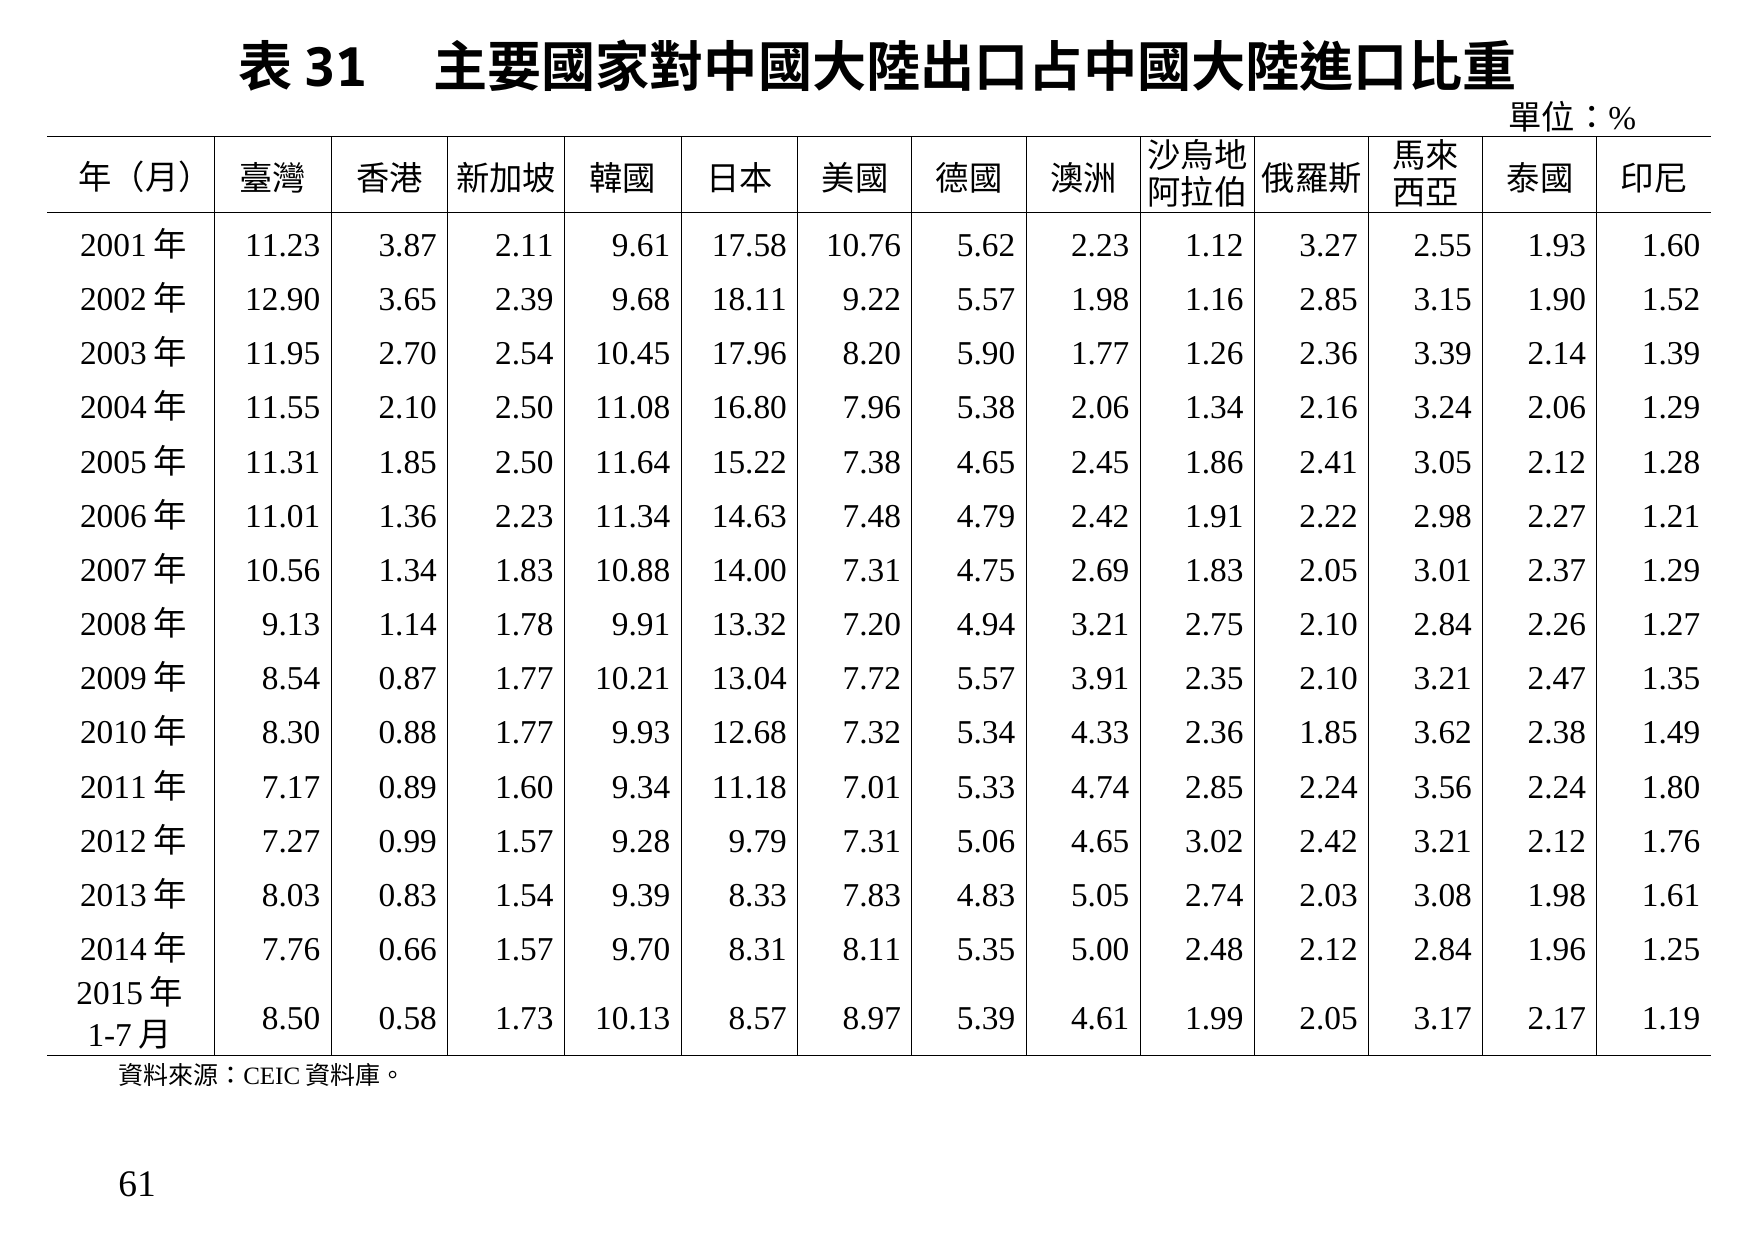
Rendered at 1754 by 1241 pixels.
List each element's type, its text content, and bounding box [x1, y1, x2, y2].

table_cell 10.56 [215, 538, 331, 592]
table_cell 3.39 [1369, 321, 1482, 376]
table_cell 1.96 [1483, 917, 1596, 971]
table_cell 3.62 [1369, 701, 1482, 755]
table_cell 10.21 [565, 646, 681, 701]
table_cell 4.61 [1027, 971, 1140, 1055]
table_header 馬來 西亞 [1369, 137, 1482, 212]
table_cell 3.21 [1369, 646, 1482, 701]
table_cell 0.83 [332, 863, 447, 917]
table_cell 2.10 [1255, 592, 1368, 646]
table_cell 5.05 [1027, 863, 1140, 917]
table_cell 12.68 [682, 701, 797, 755]
table_cell 1.83 [1141, 538, 1254, 592]
table_cell 2004年 [47, 376, 214, 430]
table_cell 1.16 [1141, 267, 1254, 321]
table_cell 3.27 [1255, 213, 1368, 267]
table_cell 2011年 [47, 755, 214, 809]
table_cell 5.57 [912, 646, 1026, 701]
table_cell 2002年 [47, 267, 214, 321]
table_cell 11.34 [565, 484, 681, 538]
table_header 澳洲 [1027, 137, 1140, 212]
table_cell 1.83 [448, 538, 564, 592]
table_cell 8.50 [215, 971, 331, 1055]
table_header 德國 [912, 137, 1026, 212]
table_cell 7.32 [798, 701, 911, 755]
table_cell 1.34 [332, 538, 447, 592]
table_cell 1.19 [1597, 971, 1711, 1055]
table_cell 4.79 [912, 484, 1026, 538]
table_cell 7.31 [798, 538, 911, 592]
table_cell 9.39 [565, 863, 681, 917]
table_cell 1.98 [1027, 267, 1140, 321]
table_cell 2.39 [448, 267, 564, 321]
table_cell 7.38 [798, 430, 911, 484]
text 資料來源：CEIC資料庫。 [118, 1056, 1636, 1092]
table_cell 2.22 [1255, 484, 1368, 538]
table_cell 8.03 [215, 863, 331, 917]
table_cell 3.65 [332, 267, 447, 321]
table_cell 1.85 [1255, 701, 1368, 755]
table_cell 1.54 [448, 863, 564, 917]
table_cell 2005年 [47, 430, 214, 484]
table_cell 2010年 [47, 701, 214, 755]
table_cell 2.14 [1483, 321, 1596, 376]
table_cell 5.38 [912, 376, 1026, 430]
table_cell 1.77 [448, 646, 564, 701]
table_cell 2.23 [448, 484, 564, 538]
table_cell 4.65 [912, 430, 1026, 484]
table_cell 5.39 [912, 971, 1026, 1055]
table_cell 2.27 [1483, 484, 1596, 538]
table_cell 9.79 [682, 809, 797, 863]
table_cell 4.94 [912, 592, 1026, 646]
table_cell 1.90 [1483, 267, 1596, 321]
table_cell 2.06 [1483, 376, 1596, 430]
table_cell 2.11 [448, 213, 564, 267]
table_cell 2.05 [1255, 538, 1368, 592]
table_cell 2.84 [1369, 917, 1482, 971]
table_cell 8.31 [682, 917, 797, 971]
table_cell 1.29 [1597, 538, 1711, 592]
table_cell 7.48 [798, 484, 911, 538]
table_cell 9.91 [565, 592, 681, 646]
table_cell 2.38 [1483, 701, 1596, 755]
table_cell 5.33 [912, 755, 1026, 809]
table_cell 18.11 [682, 267, 797, 321]
table_cell 1.21 [1597, 484, 1711, 538]
table_cell 1.93 [1483, 213, 1596, 267]
table_cell 2015年 1-7月 [47, 971, 214, 1055]
table_cell 3.02 [1141, 809, 1254, 863]
table_cell 11.95 [215, 321, 331, 376]
table_cell 2.55 [1369, 213, 1482, 267]
table_cell 4.33 [1027, 701, 1140, 755]
table_cell 8.54 [215, 646, 331, 701]
table_cell 13.32 [682, 592, 797, 646]
table_cell 0.58 [332, 971, 447, 1055]
table_cell 1.39 [1597, 321, 1711, 376]
table_cell 1.26 [1141, 321, 1254, 376]
table_cell 5.57 [912, 267, 1026, 321]
table_cell 1.35 [1597, 646, 1711, 701]
table_cell 1.80 [1597, 755, 1711, 809]
table_cell 8.11 [798, 917, 911, 971]
table_header 印尼 [1597, 137, 1711, 212]
table_cell 1.60 [448, 755, 564, 809]
table_cell 2.17 [1483, 971, 1596, 1055]
table_cell 17.96 [682, 321, 797, 376]
table_cell 2.12 [1255, 917, 1368, 971]
table_cell 5.00 [1027, 917, 1140, 971]
table_cell 9.28 [565, 809, 681, 863]
table_cell 2.69 [1027, 538, 1140, 592]
table_cell 2.98 [1369, 484, 1482, 538]
table_cell 8.33 [682, 863, 797, 917]
table_cell 2013年 [47, 863, 214, 917]
table_cell 0.87 [332, 646, 447, 701]
table_cell 1.91 [1141, 484, 1254, 538]
table_cell 1.98 [1483, 863, 1596, 917]
table_cell 9.70 [565, 917, 681, 971]
table_cell 14.63 [682, 484, 797, 538]
table_cell 4.75 [912, 538, 1026, 592]
table_cell 2014年 [47, 917, 214, 971]
table_cell 11.23 [215, 213, 331, 267]
table_cell 11.01 [215, 484, 331, 538]
table_cell 2.36 [1255, 321, 1368, 376]
table_cell 5.35 [912, 917, 1026, 971]
table_cell 3.91 [1027, 646, 1140, 701]
table_header 俄羅斯 [1255, 137, 1368, 212]
table_cell 2.10 [1255, 646, 1368, 701]
table_header 香港 [332, 137, 447, 212]
table_cell 2.84 [1369, 592, 1482, 646]
table_cell 2.06 [1027, 376, 1140, 430]
table_cell 5.62 [912, 213, 1026, 267]
table_cell 1.57 [448, 917, 564, 971]
table_header 臺灣 [215, 137, 331, 212]
table_cell 2.35 [1141, 646, 1254, 701]
table_header 日本 [682, 137, 797, 212]
table_cell 7.17 [215, 755, 331, 809]
table_cell 1.14 [332, 592, 447, 646]
table_cell 0.89 [332, 755, 447, 809]
table_cell 7.83 [798, 863, 911, 917]
table_cell 7.27 [215, 809, 331, 863]
table_cell 5.90 [912, 321, 1026, 376]
table_cell 11.18 [682, 755, 797, 809]
table_cell 14.00 [682, 538, 797, 592]
table_cell 2.47 [1483, 646, 1596, 701]
table_cell 1.57 [448, 809, 564, 863]
table_cell 3.17 [1369, 971, 1482, 1055]
table_cell 2.24 [1255, 755, 1368, 809]
table_cell 7.76 [215, 917, 331, 971]
table_cell 11.64 [565, 430, 681, 484]
table_cell 2012年 [47, 809, 214, 863]
table_cell 2001年 [47, 213, 214, 267]
table_cell 2.75 [1141, 592, 1254, 646]
table_cell 2.50 [448, 430, 564, 484]
table_header 韓國 [565, 137, 681, 212]
table_cell 3.01 [1369, 538, 1482, 592]
table_cell 0.66 [332, 917, 447, 971]
table_cell 17.58 [682, 213, 797, 267]
table_cell 1.49 [1597, 701, 1711, 755]
table_cell 1.77 [1027, 321, 1140, 376]
table_cell 2.16 [1255, 376, 1368, 430]
table_cell 1.99 [1141, 971, 1254, 1055]
table_cell 1.28 [1597, 430, 1711, 484]
table_header 新加坡 [448, 137, 564, 212]
table_cell 9.93 [565, 701, 681, 755]
table_cell 2.23 [1027, 213, 1140, 267]
table_cell 7.20 [798, 592, 911, 646]
table_cell 12.90 [215, 267, 331, 321]
table_cell 2.03 [1255, 863, 1368, 917]
table_cell 2.42 [1255, 809, 1368, 863]
table_header 泰國 [1483, 137, 1596, 212]
table_cell 1.12 [1141, 213, 1254, 267]
table_cell 1.34 [1141, 376, 1254, 430]
table_cell 10.13 [565, 971, 681, 1055]
table_cell 1.85 [332, 430, 447, 484]
table_cell 7.01 [798, 755, 911, 809]
table_cell 2009年 [47, 646, 214, 701]
table_cell 3.56 [1369, 755, 1482, 809]
table_cell 2007年 [47, 538, 214, 592]
table_cell 11.31 [215, 430, 331, 484]
text 單位：% [118, 103, 1636, 136]
table_cell 2.12 [1483, 430, 1596, 484]
table_cell 3.15 [1369, 267, 1482, 321]
table_cell 11.55 [215, 376, 331, 430]
table_cell 2.85 [1255, 267, 1368, 321]
table_header 年（月） [47, 137, 214, 212]
table_cell 9.68 [565, 267, 681, 321]
table_cell 9.61 [565, 213, 681, 267]
table_cell 2.42 [1027, 484, 1140, 538]
table_cell 2.36 [1141, 701, 1254, 755]
table_cell 5.06 [912, 809, 1026, 863]
table_cell 1.76 [1597, 809, 1711, 863]
table_cell 3.87 [332, 213, 447, 267]
table_cell 2.10 [332, 376, 447, 430]
table_cell 5.34 [912, 701, 1026, 755]
table_cell 2.12 [1483, 809, 1596, 863]
table_cell 7.31 [798, 809, 911, 863]
table_cell 2.54 [448, 321, 564, 376]
table_cell 3.21 [1027, 592, 1140, 646]
table_cell 16.80 [682, 376, 797, 430]
table_cell 4.65 [1027, 809, 1140, 863]
table_cell 1.77 [448, 701, 564, 755]
table_cell 10.45 [565, 321, 681, 376]
table_cell 1.27 [1597, 592, 1711, 646]
subtitle 表31 主要國家對中國大陸出口占中國大陸進口比重 [118, 24, 1636, 103]
table_cell 8.57 [682, 971, 797, 1055]
table_cell 9.22 [798, 267, 911, 321]
table_cell 2.37 [1483, 538, 1596, 592]
table_cell 10.88 [565, 538, 681, 592]
table_cell 7.72 [798, 646, 911, 701]
table_cell 4.83 [912, 863, 1026, 917]
table_cell 1.86 [1141, 430, 1254, 484]
table_cell 2006年 [47, 484, 214, 538]
table_cell 2.85 [1141, 755, 1254, 809]
table_cell 8.97 [798, 971, 911, 1055]
table_cell 2.70 [332, 321, 447, 376]
table_header 美國 [798, 137, 911, 212]
table_cell 2008年 [47, 592, 214, 646]
table_cell 1.61 [1597, 863, 1711, 917]
table_cell 1.25 [1597, 917, 1711, 971]
table_cell 1.52 [1597, 267, 1711, 321]
table_cell 2.74 [1141, 863, 1254, 917]
table_cell 2.48 [1141, 917, 1254, 971]
table_cell 9.34 [565, 755, 681, 809]
table_cell 13.04 [682, 646, 797, 701]
table_cell 11.08 [565, 376, 681, 430]
table_header 沙烏地阿拉伯 [1141, 137, 1254, 212]
table_cell 3.08 [1369, 863, 1482, 917]
table_cell 2.26 [1483, 592, 1596, 646]
table_cell 7.96 [798, 376, 911, 430]
table_cell 2.24 [1483, 755, 1596, 809]
table_cell 8.20 [798, 321, 911, 376]
table_cell 1.36 [332, 484, 447, 538]
table_cell 0.88 [332, 701, 447, 755]
table_cell 9.13 [215, 592, 331, 646]
table_cell 2.45 [1027, 430, 1140, 484]
table_cell 1.78 [448, 592, 564, 646]
table_cell 3.21 [1369, 809, 1482, 863]
table_cell 10.76 [798, 213, 911, 267]
table_cell 1.60 [1597, 213, 1711, 267]
table_cell 2003年 [47, 321, 214, 376]
table_cell 2.50 [448, 376, 564, 430]
table_cell 3.24 [1369, 376, 1482, 430]
table_cell 1.73 [448, 971, 564, 1055]
table_cell 15.22 [682, 430, 797, 484]
table_cell 1.29 [1597, 376, 1711, 430]
table_cell 3.05 [1369, 430, 1482, 484]
table_cell 4.74 [1027, 755, 1140, 809]
table_cell 0.99 [332, 809, 447, 863]
table_cell 2.05 [1255, 971, 1368, 1055]
table_cell 2.41 [1255, 430, 1368, 484]
table_cell 8.30 [215, 701, 331, 755]
